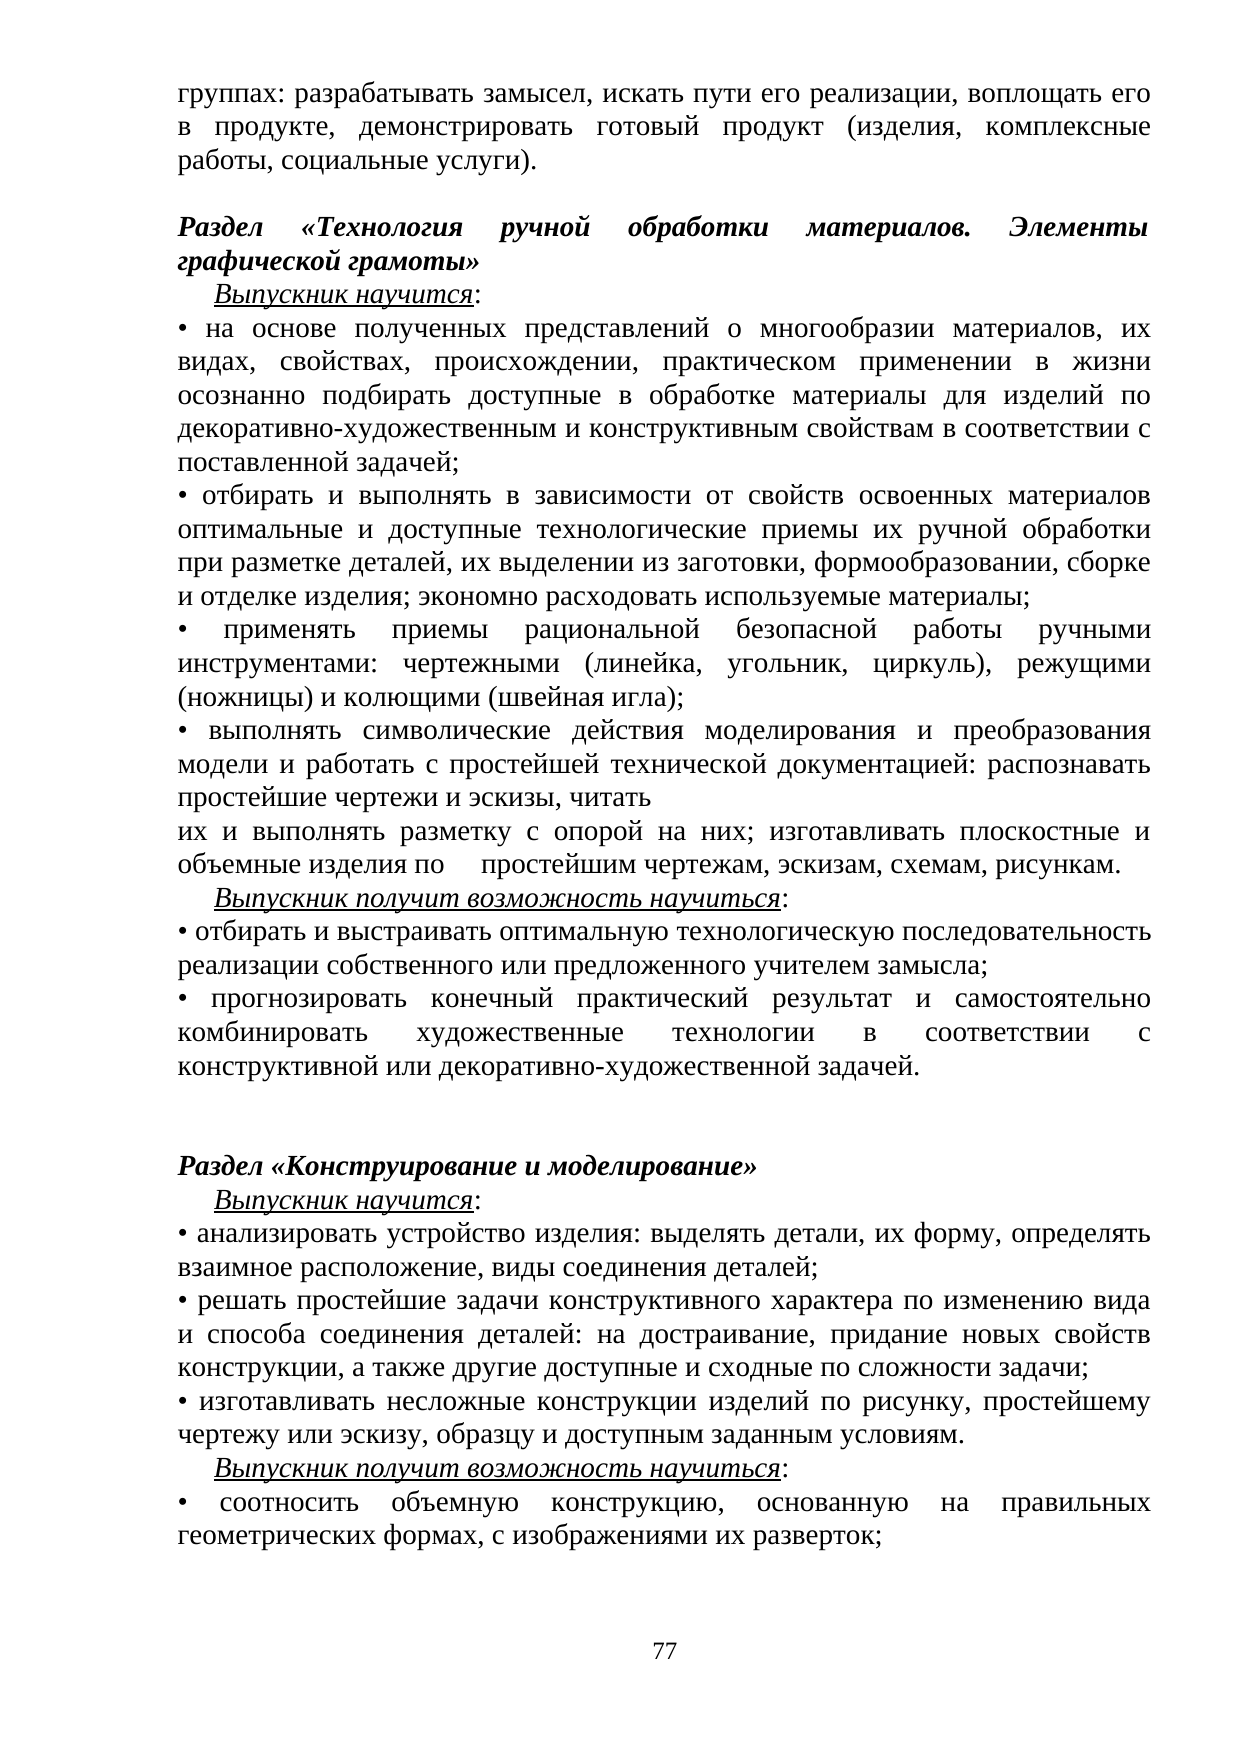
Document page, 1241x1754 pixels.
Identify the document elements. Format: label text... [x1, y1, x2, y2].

text • отбирать и выстраивать оптимальную технологическую последовательность реализации собственного или предложенного учителем замысла; [177, 913, 1152, 981]
text Выпускник получит возможность научиться: [177, 880, 1152, 913]
text Раздел «Технология ручной обработки материалов. Элементы графической грамоты» [177, 209, 1152, 276]
text Раздел «Конструирование и моделирование» [177, 1148, 1152, 1182]
text • анализировать устройство изделия: выделять детали, их форму, определять взаимное расположение, виды соединения деталей; [177, 1215, 1152, 1282]
text • применять приемы рациональной безопасной работы ручными инструментами: чертежными (линейка, угольник, циркуль), режущими (ножницы) и колющими (швейная игла); [177, 612, 1152, 712]
text • изготавливать несложные конструкции изделий по рисунку, простейшему чертежу или эскизу, образцу и доступным заданным условиям. [177, 1383, 1152, 1450]
text • выполнять символические действия моделирования и преобразования модели и работать с простейшей технической документацией: распознавать простейшие чертежи и эскизы, читать [177, 712, 1152, 813]
text их и выполнять разметку с опорой на них; изготавливать плоскостные и объемные изделия по простейшим чертежам, эскизам, схемам, рисункам. [177, 813, 1152, 880]
text Выпускник получит возможность научиться: [177, 1450, 1152, 1484]
text • соотносить объемную конструкцию, основанную на правильных геометрических формах, с изображениями их разверток; [177, 1484, 1152, 1551]
text • решать простейшие задачи конструктивного характера по изменению вида и способа соединения деталей: на достраивание, придание новых свойств конструкции, а также другие доступные и сходные по сложности задачи; [177, 1282, 1152, 1383]
text • отбирать и выполнять в зависимости от свойств освоенных материалов оптимальные и доступные технологические приемы их ручной обработки при разметке деталей, их выделении из заготовки, формообразовании, сборке и отделке изделия; экономно расходовать используемые материалы; [177, 477, 1152, 612]
text Выпускник научится: [177, 276, 1152, 310]
text • прогнозировать конечный практический результат и самостоятельно комбинировать художественные технологии в соответствии с конструктивной или декоративно-художественной задачей. [177, 981, 1152, 1081]
text Выпускник научится: [177, 1182, 1152, 1215]
text • на основе полученных представлений о многообразии материалов, их видах, свойствах, происхождении, практическом применении в жизни осознанно подбирать доступные в обработке материалы для изделий по декоративно-художественным и конструктивным свойствам в соответствии с поставленной задачей; [177, 310, 1152, 477]
text группах: разрабатывать замысел, искать пути его реализации, воплощать его в продукте, демонстрировать готовый продукт (изделия, комплексные работы, социальные услуги). [177, 75, 1152, 176]
